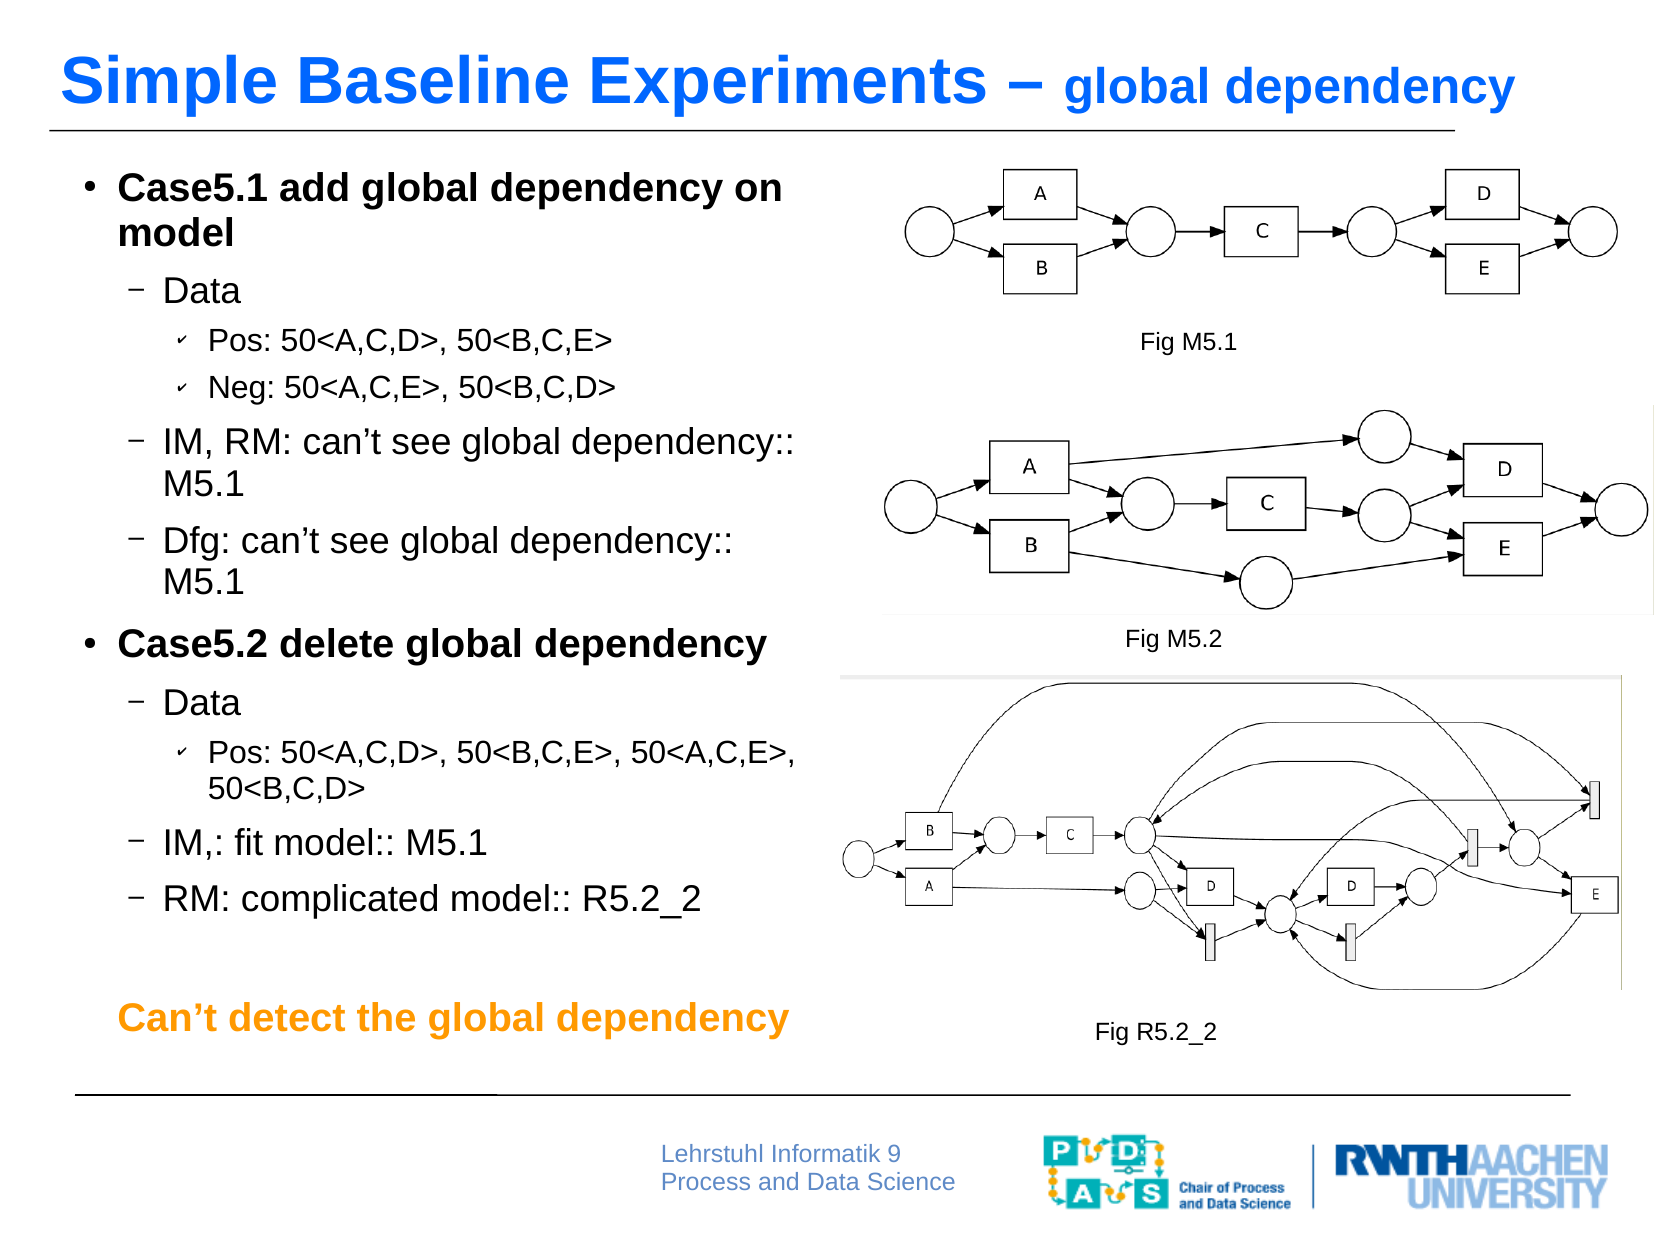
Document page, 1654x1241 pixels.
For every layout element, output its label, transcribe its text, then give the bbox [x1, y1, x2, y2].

picture [900, 164, 1620, 298]
title Simple Baseline Experiments – global dependency [60, 30, 1549, 131]
picture [840, 675, 1622, 991]
text_box Fig R5.2_2 [1080, 1008, 1276, 1050]
text_box Fig M5.2 [1110, 614, 1261, 657]
picture [1005, 1090, 1647, 1241]
picture [882, 405, 1654, 616]
list Case5.1 add global dependency on model Data Pos: 50<A,C,D>, 50<B,C,E> Neg: 50<A,C,E>, 50<B,C,D> IM, RM: can’t see global dependency:: M5.1 Dfg: can’t see global dependency:: M5.1 Case5.2 delete global dependency Data Pos: 50<A,C,D>, 50<B,C,E>, 50<A,C,E>, 50<B,C,D> IM,: fit model:: M5.1 RM: complicated model:: R5.2_2 Can’t detect the global dependency [71, 165, 826, 1066]
text_box Fig M5.1 [1125, 318, 1276, 360]
